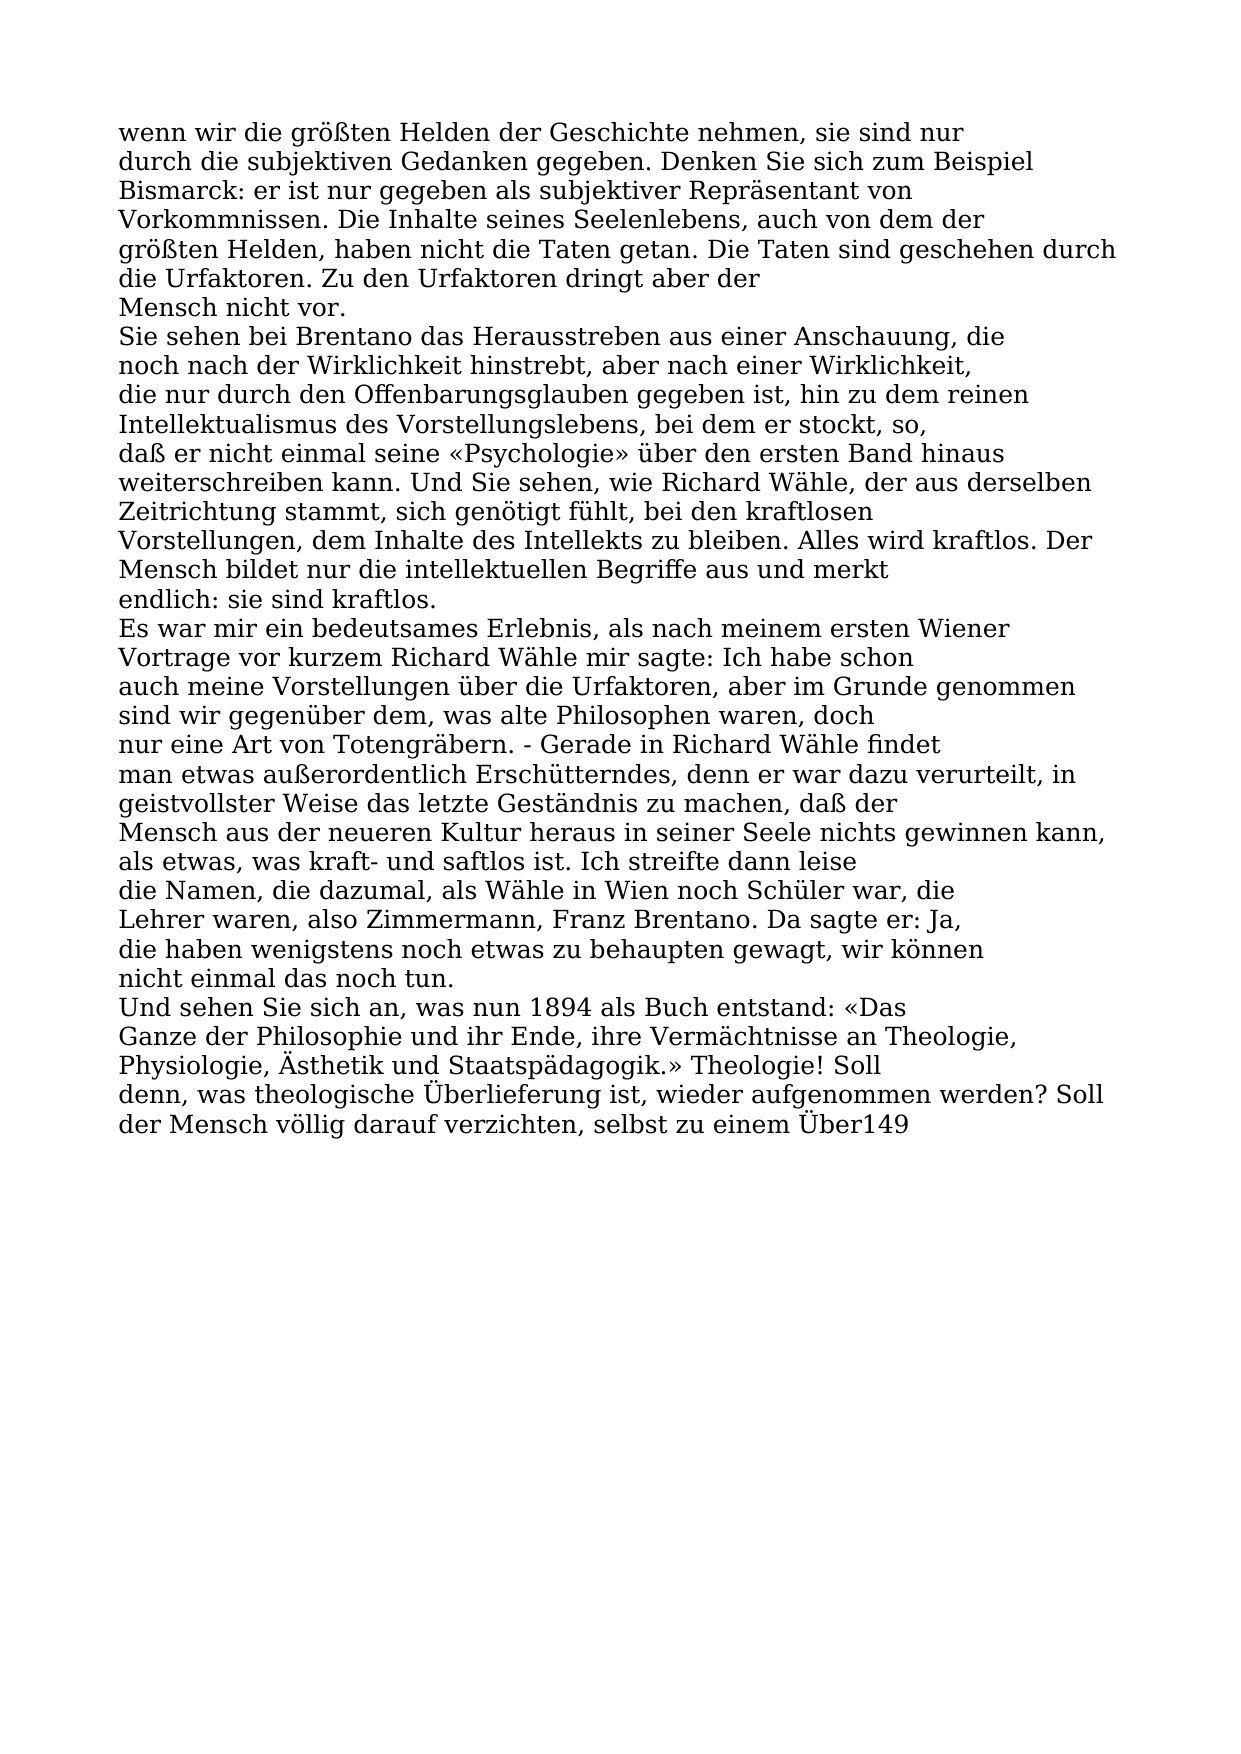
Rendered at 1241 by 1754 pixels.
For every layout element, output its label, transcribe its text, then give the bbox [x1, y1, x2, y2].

text Lehrer waren, also Zimmermann, Franz Brentano. Da sagte er: Ja, [118, 906, 1122, 935]
text man etwas außerordentlich Erschütterndes, denn er war dazu verurteilt, in geistvollster Weise das letzte Geständnis zu machen, daß der [118, 760, 1122, 818]
text nicht einmal das noch tun. [118, 964, 1122, 993]
text weiterschreiben kann. Und Sie sehen, wie Richard Wähle, der aus derselben Zeitrichtung stammt, sich genötigt fühlt, bei den kraftlosen [118, 468, 1122, 526]
text denn, was theologische Überlieferung ist, wieder aufgenommen werden? Soll der Mensch völlig darauf verzichten, selbst zu einem Über149 [118, 1081, 1122, 1139]
text Ganze der Philosophie und ihr Ende, ihre Vermächtnisse an Theologie, Physiologie, Ästhetik und Staatspädagogik.» Theologie! Soll [118, 1022, 1122, 1081]
text die Namen, die dazumal, als Wähle in Wien noch Schüler war, die [118, 876, 1122, 906]
text noch nach der Wirklichkeit hinstrebt, aber nach einer Wirklichkeit, [118, 351, 1122, 381]
text Es war mir ein bedeutsames Erlebnis, als nach meinem ersten Wiener Vortrage vor kurzem Richard Wähle mir sagte: Ich habe schon [118, 614, 1122, 672]
text die haben wenigstens noch etwas zu behaupten gewagt, wir können [118, 935, 1122, 964]
text durch die subjektiven Gedanken gegeben. Denken Sie sich zum Beispiel Bismarck: er ist nur gegeben als subjektiver Repräsentant von [118, 147, 1122, 206]
text Mensch aus der neueren Kultur heraus in seiner Seele nichts gewinnen kann, als etwas, was kraft- und saftlos ist. Ich streifte dann leise [118, 818, 1122, 876]
text Vorstellungen, dem Inhalte des Intellekts zu bleiben. Alles wird kraftlos. Der Mensch bildet nur die intellektuellen Begriffe aus und merkt [118, 526, 1122, 585]
text endlich: sie sind kraftlos. [118, 585, 1122, 614]
text Vorkommnissen. Die Inhalte seines Seelenlebens, auch von dem der [118, 206, 1122, 235]
text Und sehen Sie sich an, was nun 1894 als Buch entstand: «Das [118, 993, 1122, 1022]
text die nur durch den Offenbarungsglauben gegeben ist, hin zu dem reinen Intellektualismus des Vorstellungslebens, bei dem er stockt, so, [118, 381, 1122, 439]
text Mensch nicht vor. [118, 293, 1122, 322]
text Sie sehen bei Brentano das Herausstreben aus einer Anschauung, die [118, 322, 1122, 351]
text nur eine Art von Totengräbern. - Gerade in Richard Wähle findet [118, 731, 1122, 760]
text daß er nicht einmal seine «Psychologie» über den ersten Band hinaus [118, 439, 1122, 468]
text größten Helden, haben nicht die Taten getan. Die Taten sind geschehen durch die Urfaktoren. Zu den Urfaktoren dringt aber der [118, 235, 1122, 293]
text auch meine Vorstellungen über die Urfaktoren, aber im Grunde genommen sind wir gegenüber dem, was alte Philosophen waren, doch [118, 672, 1122, 731]
text wenn wir die größten Helden der Geschichte nehmen, sie sind nur [118, 118, 1122, 147]
